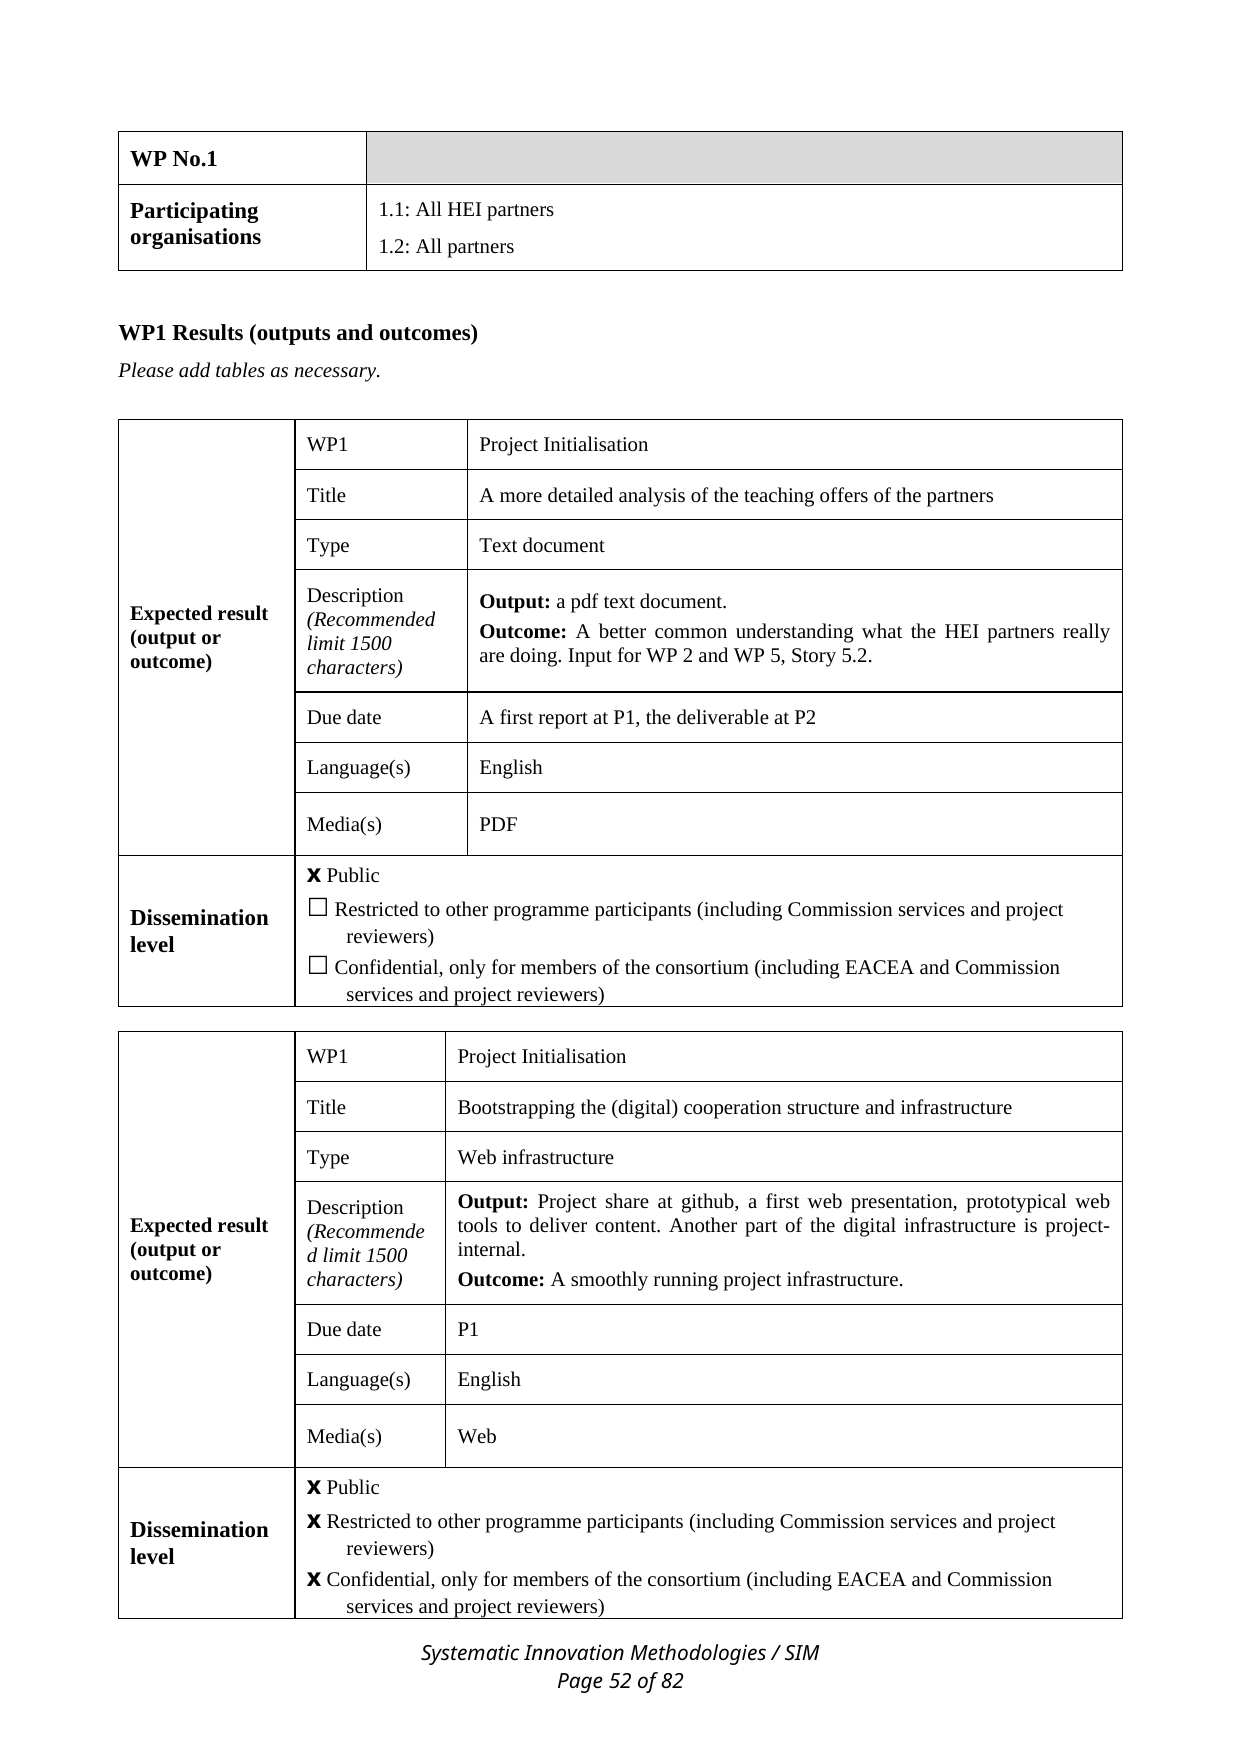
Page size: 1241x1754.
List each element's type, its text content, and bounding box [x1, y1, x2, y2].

table_header [367, 132, 1122, 183]
table_cell Media(s) [296, 1405, 445, 1467]
table_cell A more detailed analysis of the teaching offers of the partners [468, 470, 1122, 519]
table_header Project Initialisation [468, 420, 1122, 469]
table_cell x Public ☐ Restricted to other programme participants (including Commission services and project reviewers) ☐ Confidential, only for members of the consortium (including EACEA and Commission services and project reviewers) [296, 856, 1122, 1006]
table_cell English [468, 743, 1122, 792]
table_cell Output: a pdf text document. Outcome: A better common understanding what the HEI partners really are doing. Input for WP 2 and WP 5, Story 5.2. [468, 570, 1122, 691]
table_cell Web infrastructure [446, 1132, 1122, 1181]
table_cell Title [296, 1082, 445, 1131]
table_cell Due date [296, 1305, 445, 1354]
table_cell Due date [296, 693, 467, 742]
table_cell English [446, 1355, 1122, 1404]
table_cell x Public x Restricted to other programme participants (including Commission services and project reviewers) x Confidential, only for members of the consortium (including EACEA and Commission services and project reviewers) [296, 1468, 1122, 1618]
text Please add tables as necessary. [118, 358, 1122, 382]
table_cell Description (Recommended limit 1500 characters) [296, 1182, 445, 1303]
table_header WP1 [296, 1032, 445, 1081]
table_cell Dissemination level [119, 856, 294, 1006]
table_header WP No.1 [119, 132, 366, 183]
table_cell Participating organisations [119, 185, 366, 270]
table_cell Type [296, 520, 467, 569]
table_header WP1 [296, 420, 467, 469]
table_cell Web [446, 1405, 1122, 1467]
table_cell Language(s) [296, 743, 467, 792]
table_cell A first report at P1, the deliverable at P2 [468, 693, 1122, 742]
table_cell Type [296, 1132, 445, 1181]
table_cell Language(s) [296, 1355, 445, 1404]
table_cell Dissemination level [119, 1468, 294, 1618]
text WP1 Results (outputs and outcomes) [118, 319, 1122, 346]
table_header Expected result (output or outcome) [119, 1032, 294, 1467]
table_cell PDF [468, 793, 1122, 854]
table_cell Media(s) [296, 793, 467, 854]
table_cell Text document [468, 520, 1122, 569]
table_header Project Initialisation [446, 1032, 1122, 1081]
table_cell Bootstrapping the (digital) cooperation structure and infrastructure [446, 1082, 1122, 1131]
table_cell 1.1: All HEI partners 1.2: All partners [367, 185, 1122, 270]
table_cell Output: Project share at github, a first web presentation, prototypical web tools to deliver content. Another part of the digital infrastructure is project-internal. Outcome: A smoothly running project infrastructure. [446, 1182, 1122, 1303]
table_header Expected result (output or outcome) [119, 420, 294, 854]
table_cell P1 [446, 1305, 1122, 1354]
table_cell Description (Recommended limit 1500 characters) [296, 570, 467, 691]
table_cell Title [296, 470, 467, 519]
